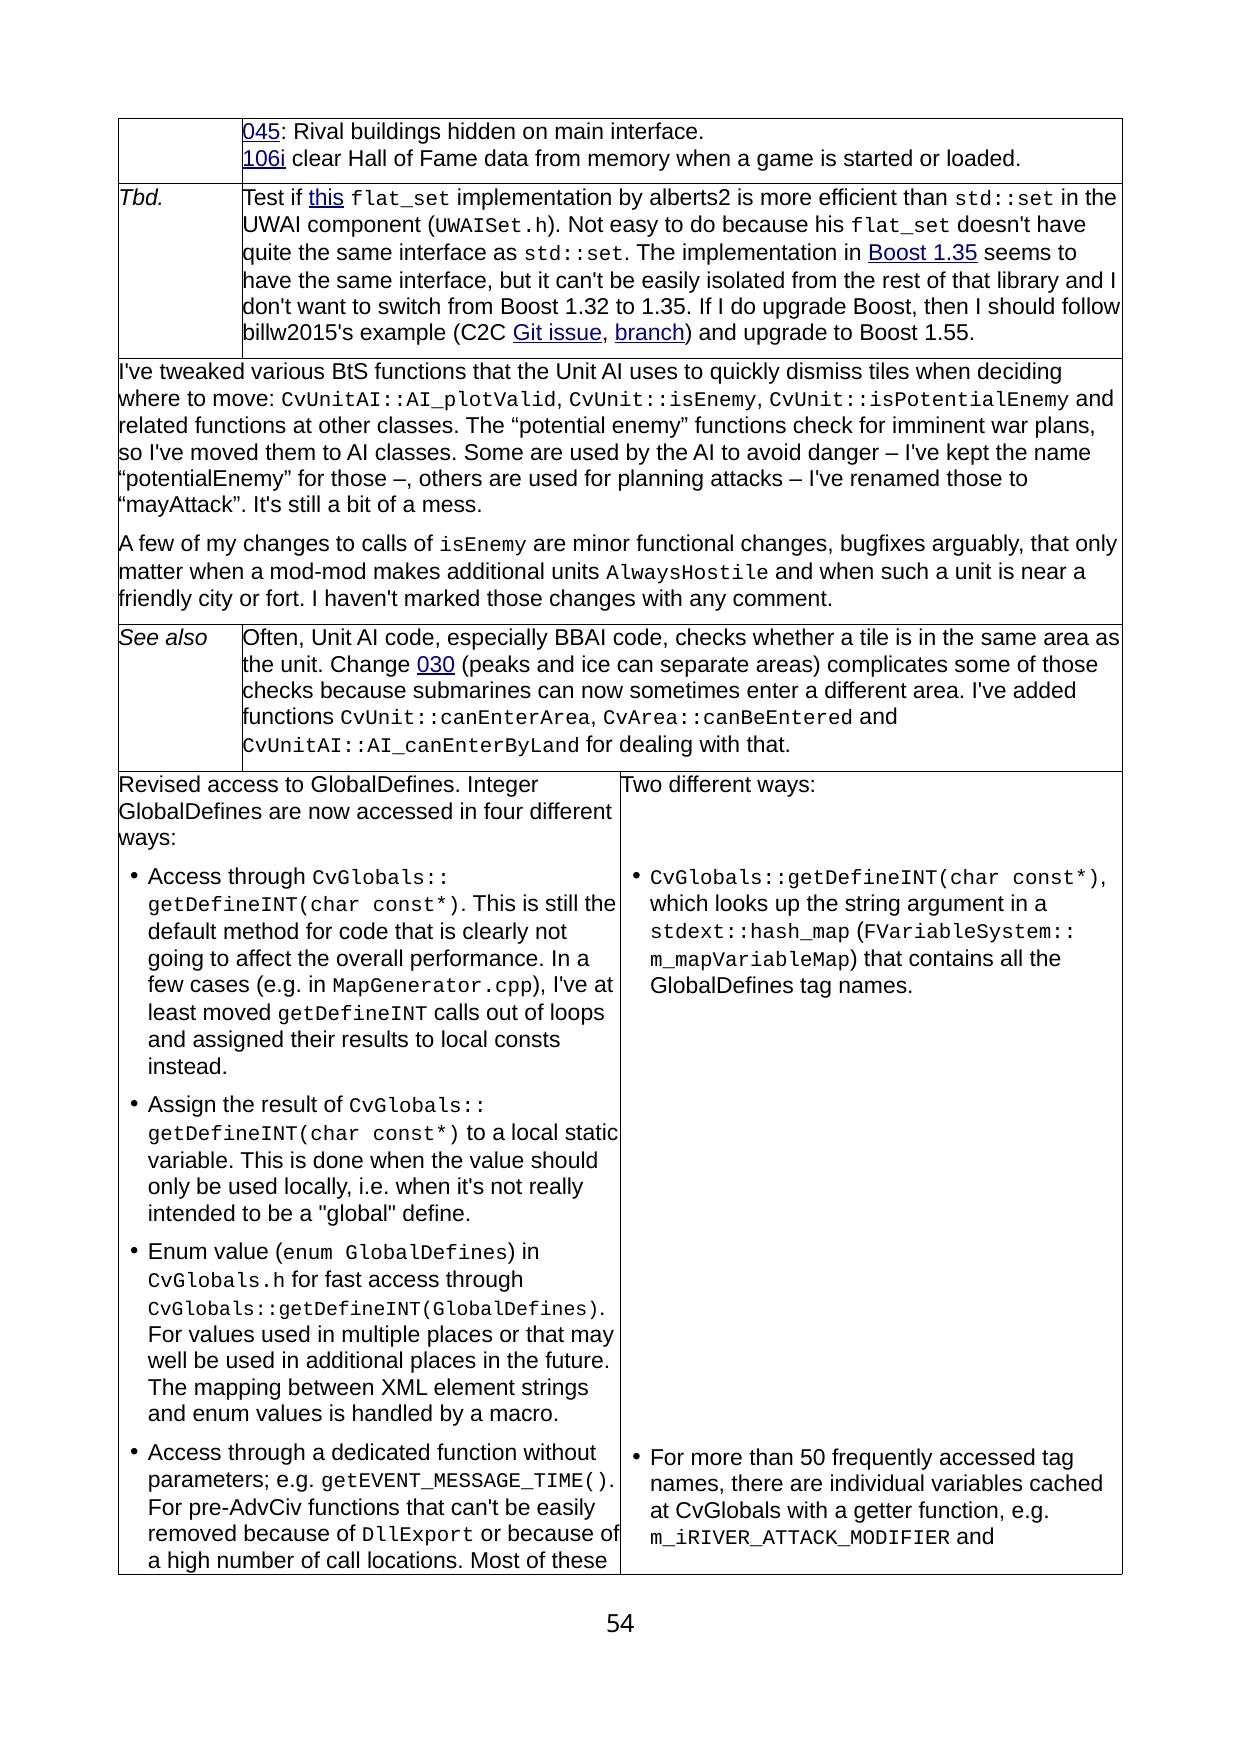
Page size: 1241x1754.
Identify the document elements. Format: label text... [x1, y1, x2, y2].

table_cell Test if this flat_set implementation by alberts2 is more efficient than std::set in the UWAI component (UWAISet.h). Not easy to do because his flat_set doesn't have quite the same interface as std::set. The implementation in Boost 1.35 seems to have the same interface, but it can't be easily isolated from the rest of that library and I don't want to switch from Boost 1.32 to 1.35. If I do upgrade Boost, then I should follow billw2015's example (C2C Git issue, branch) and upgrade to Boost 1.55. [243, 184, 1122, 358]
table_cell Two different ways: CvGlobals::getDefineINT(char const*), which looks up the string argument in a stdext::hash_map (FVariableSystem:: m_mapVariableMap) that contains all the GlobalDefines tag names. For more than 50 frequently accessed tag names, there are individual variables cached at CvGlobals with a getter function, e.g. m_iRIVER_ATTACK_MODIFIER and [621, 772, 1122, 1574]
table_cell Often, Unit AI code, especially BBAI code, checks whether a tile is in the same area as the unit. Change 030 (peaks and ice can separate areas) complicates some of those checks because submarines can now sometimes enter a different area. I've added functions CvUnit::canEnterArea, CvArea::canBeEntered and CvUnitAI::AI_canEnterByLand for dealing with that. [243, 625, 1122, 771]
table_cell I've tweaked various BtS functions that the Unit AI uses to quickly dismiss tiles when deciding where to move: CvUnitAI::AI_plotValid, CvUnit::isEnemy, CvUnit::isPotentialEnemy and related functions at other classes. The “potential enemy” functions check for imminent war plans, so I've moved them to AI classes. Some are used by the AI to avoid danger – I've kept the name “potentialEnemy” for those –, others are used for planning attacks – I've renamed those to “mayAttack”. It's still a bit of a mess. A few of my changes to calls of isEnemy are minor functional changes, bugfixes arguably, that only matter when a mod-mod makes additional units AlwaysHostile and when such a unit is near a friendly city or fort. I haven't marked those changes with any comment. [119, 359, 1122, 624]
table_cell Revised access to GlobalDefines. Integer GlobalDefines are now accessed in four different ways: Access through CvGlobals:: getDefineINT(char const*). This is still the default method for code that is clearly not going to affect the overall performance. In a few cases (e.g. in MapGenerator.cpp), I've at least moved getDefineINT calls out of loops and assigned their results to local consts instead. Assign the result of CvGlobals:: getDefineINT(char const*) to a local static variable. This is done when the value should only be used locally, i.e. when it's not really intended to be a "global" define. Enum value (enum GlobalDefines) in CvGlobals.h for fast access through CvGlobals::getDefineINT(GlobalDefines). For values used in multiple places or that may well be used in additional places in the future. The mapping between XML element strings and enum values is handled by a macro. Access through a dedicated function without parameters; e.g. getEVENT_MESSAGE_TIME(). For pre-AdvCiv functions that can't be easily removed because of DllExport or because of a high number of call locations. Most of these [119, 772, 620, 1574]
table_cell Tbd. [119, 184, 242, 358]
table_cell See also [119, 625, 242, 771]
table_cell [119, 119, 242, 183]
table_cell 045: Rival buildings hidden on main interface. 106i clear Hall of Fame data from memory when a game is started or loaded. [243, 119, 1122, 183]
